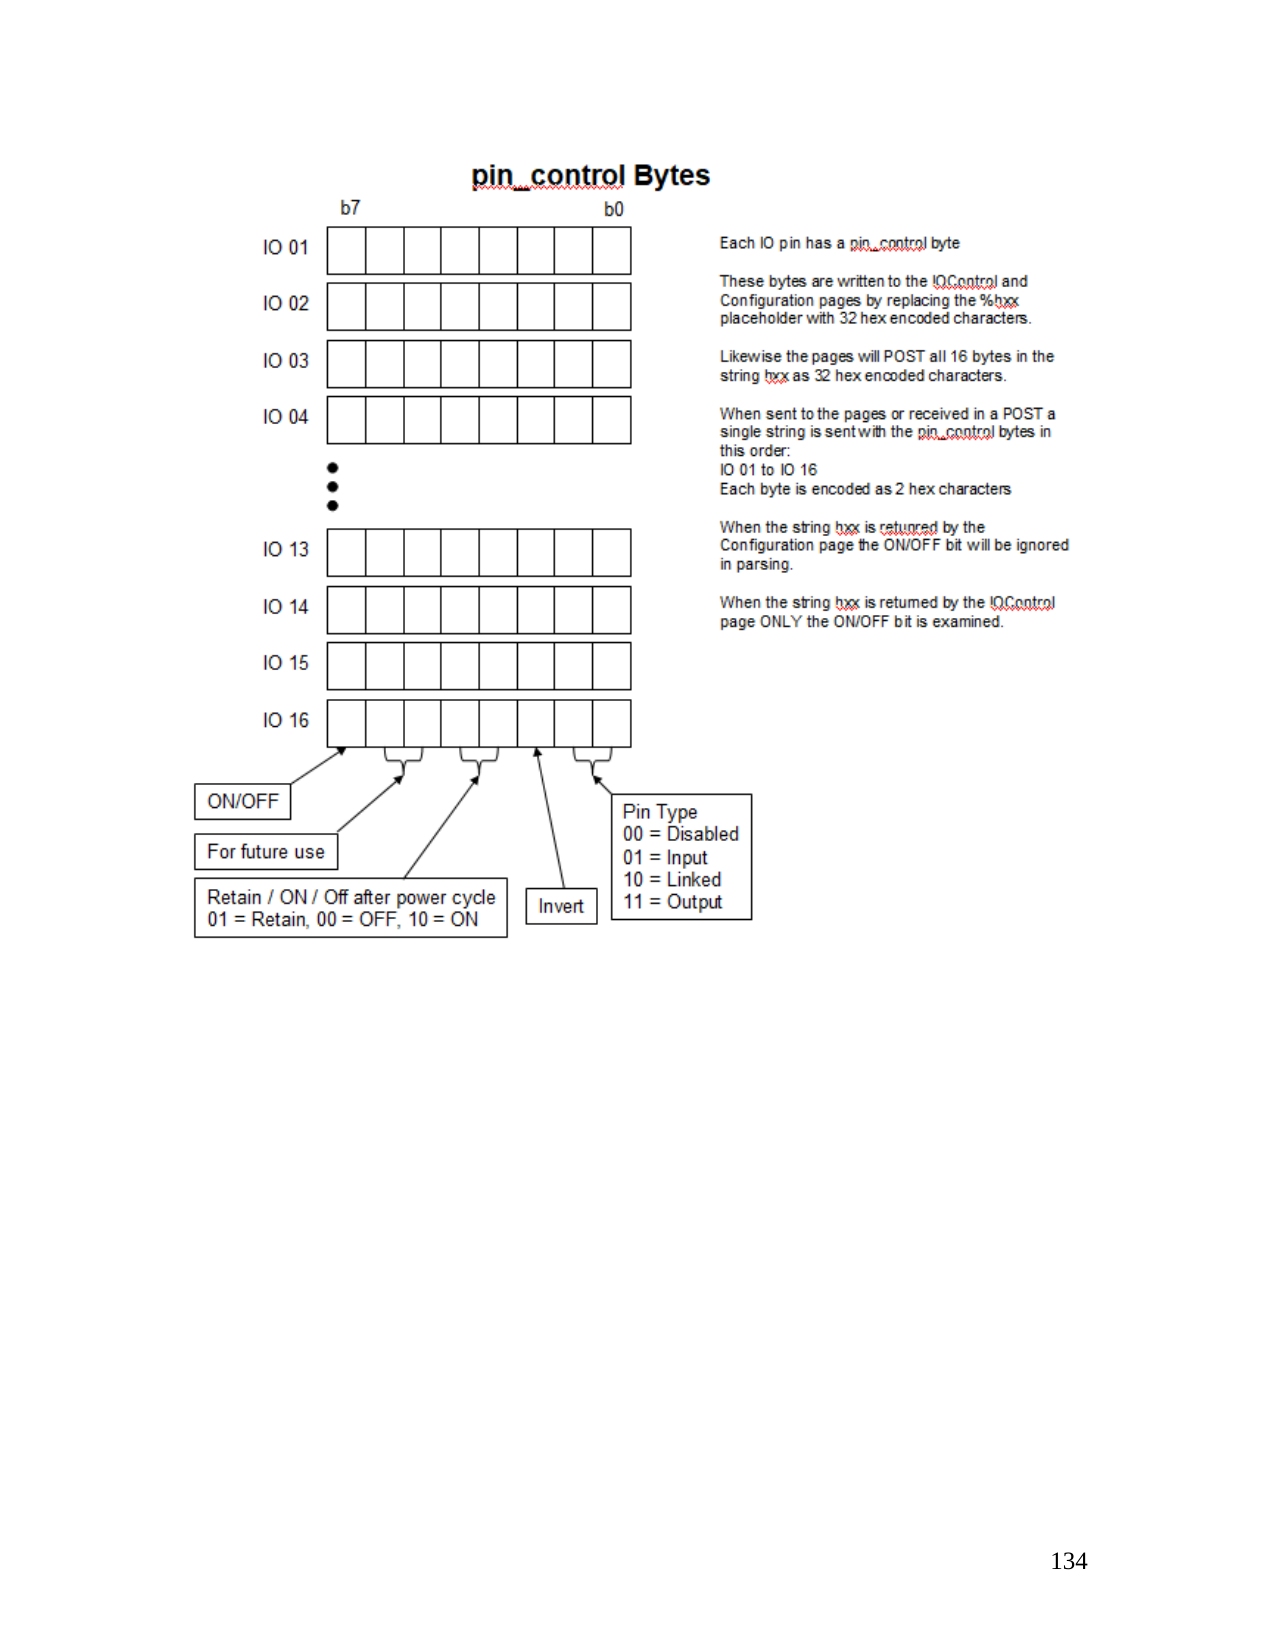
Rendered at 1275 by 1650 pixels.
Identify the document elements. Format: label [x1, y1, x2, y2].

picture [187, 150, 1087, 947]
